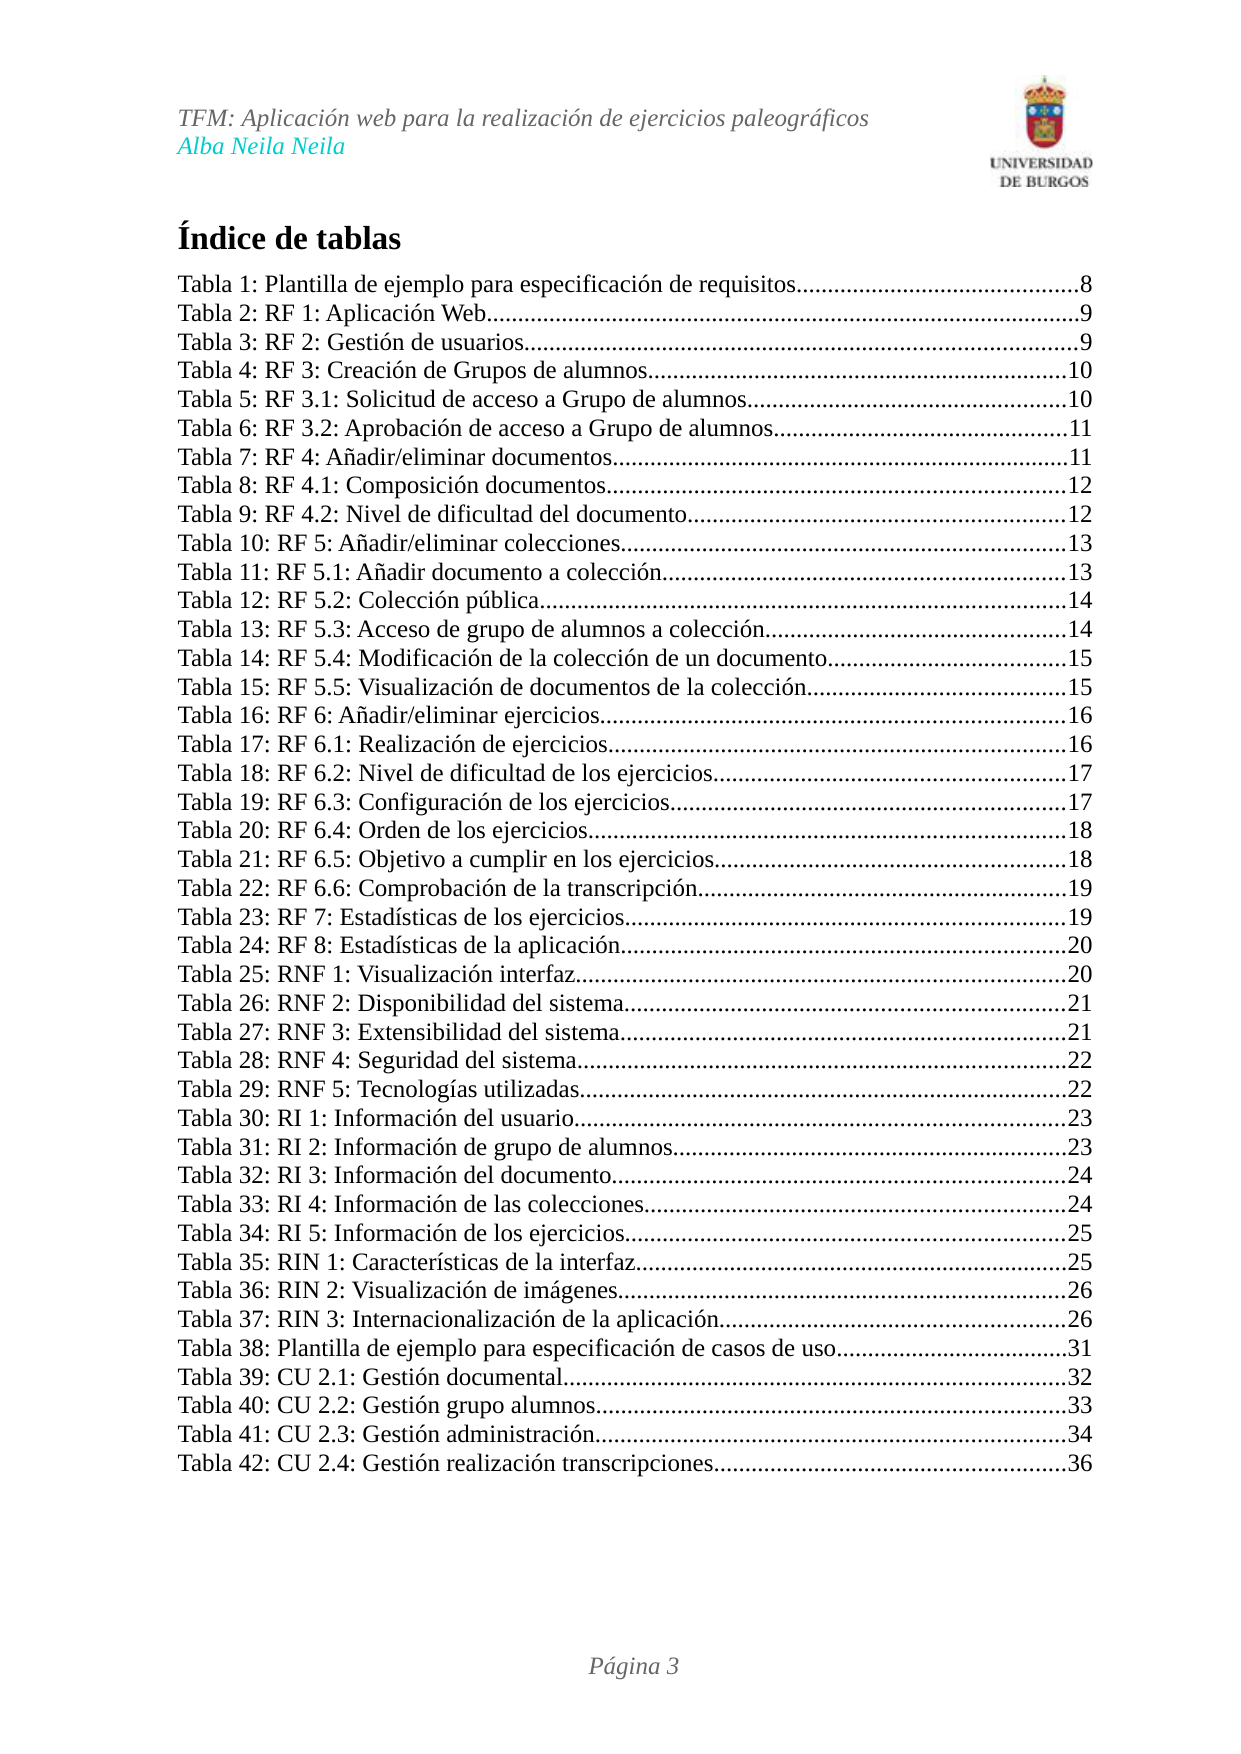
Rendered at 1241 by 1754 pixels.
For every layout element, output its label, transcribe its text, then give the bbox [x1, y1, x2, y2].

text Tabla 39: CU 2.1: Gestión documental 32 [177, 1362, 1092, 1390]
text Tabla 33: RI 4: Información de las colecciones 24 [177, 1189, 1092, 1218]
text Tabla 1: Plantilla de ejemplo para especificación de requisitos 8 [177, 269, 1092, 298]
text Tabla 26: RNF 2: Disponibilidad del sistema 21 [177, 988, 1092, 1017]
text Tabla 41: CU 2.3: Gestión administración 34 [177, 1419, 1092, 1448]
text Tabla 9: RF 4.2: Nivel de dificultad del documento 12 [177, 499, 1092, 528]
text Tabla 13: RF 5.3: Acceso de grupo de alumnos a colección 14 [177, 614, 1092, 643]
text Tabla 16: RF 6: Añadir/eliminar ejercicios 16 [177, 700, 1092, 729]
text Tabla 4: RF 3: Creación de Grupos de alumnos 10 [177, 355, 1092, 384]
text Tabla 37: RIN 3: Internacionalización de la aplicación 26 [177, 1304, 1092, 1333]
text Tabla 10: RF 5: Añadir/eliminar colecciones 13 [177, 528, 1092, 557]
text Tabla 28: RNF 4: Seguridad del sistema 22 [177, 1045, 1092, 1074]
text Tabla 19: RF 6.3: Configuración de los ejercicios 17 [177, 787, 1092, 815]
text Tabla 34: RI 5: Información de los ejercicios 25 [177, 1218, 1092, 1247]
text Tabla 8: RF 4.1: Composición documentos 12 [177, 470, 1092, 499]
text Tabla 14: RF 5.4: Modificación de la colección de un documento 15 [177, 643, 1092, 672]
text Tabla 20: RF 6.4: Orden de los ejercicios 18 [177, 815, 1092, 844]
text Tabla 11: RF 5.1: Añadir documento a colección 13 [177, 557, 1092, 585]
text Tabla 31: RI 2: Información de grupo de alumnos 23 [177, 1132, 1092, 1160]
text Tabla 5: RF 3.1: Solicitud de acceso a Grupo de alumnos 10 [177, 384, 1092, 413]
text Tabla 35: RIN 1: Características de la interfaz 25 [177, 1247, 1092, 1275]
text Tabla 15: RF 5.5: Visualización de documentos de la colección 15 [177, 672, 1092, 700]
text Tabla 25: RNF 1: Visualización interfaz 20 [177, 959, 1092, 988]
text Tabla 12: RF 5.2: Colección pública 14 [177, 585, 1092, 614]
text Tabla 21: RF 6.5: Objetivo a cumplir en los ejercicios 18 [177, 844, 1092, 873]
text Tabla 36: RIN 2: Visualización de imágenes 26 [177, 1275, 1092, 1304]
text Tabla 18: RF 6.2: Nivel de dificultad de los ejercicios 17 [177, 758, 1092, 787]
text Tabla 38: Plantilla de ejemplo para especificación de casos de uso 31 [177, 1333, 1092, 1362]
subtitle Índice de tablas [177, 218, 1092, 257]
text Tabla 32: RI 3: Información del documento 24 [177, 1160, 1092, 1189]
text Tabla 27: RNF 3: Extensibilidad del sistema 21 [177, 1017, 1092, 1045]
text Tabla 23: RF 7: Estadísticas de los ejercicios 19 [177, 902, 1092, 930]
text Tabla 29: RNF 5: Tecnologías utilizadas 22 [177, 1074, 1092, 1103]
text Tabla 2: RF 1: Aplicación Web 9 [177, 298, 1092, 327]
text Tabla 40: CU 2.2: Gestión grupo alumnos 33 [177, 1390, 1092, 1419]
text Tabla 7: RF 4: Añadir/eliminar documentos 11 [177, 442, 1092, 470]
text Tabla 30: RI 1: Información del usuario 23 [177, 1103, 1092, 1132]
text Tabla 3: RF 2: Gestión de usuarios 9 [177, 327, 1092, 355]
text Tabla 6: RF 3.2: Aprobación de acceso a Grupo de alumnos 11 [177, 413, 1092, 442]
text Tabla 17: RF 6.1: Realización de ejercicios 16 [177, 729, 1092, 758]
text Tabla 42: CU 2.4: Gestión realización transcripciones 36 [177, 1448, 1092, 1477]
text Tabla 24: RF 8: Estadísticas de la aplicación 20 [177, 930, 1092, 959]
text Tabla 22: RF 6.6: Comprobación de la transcripción 19 [177, 873, 1092, 902]
picture [990, 75, 1093, 187]
